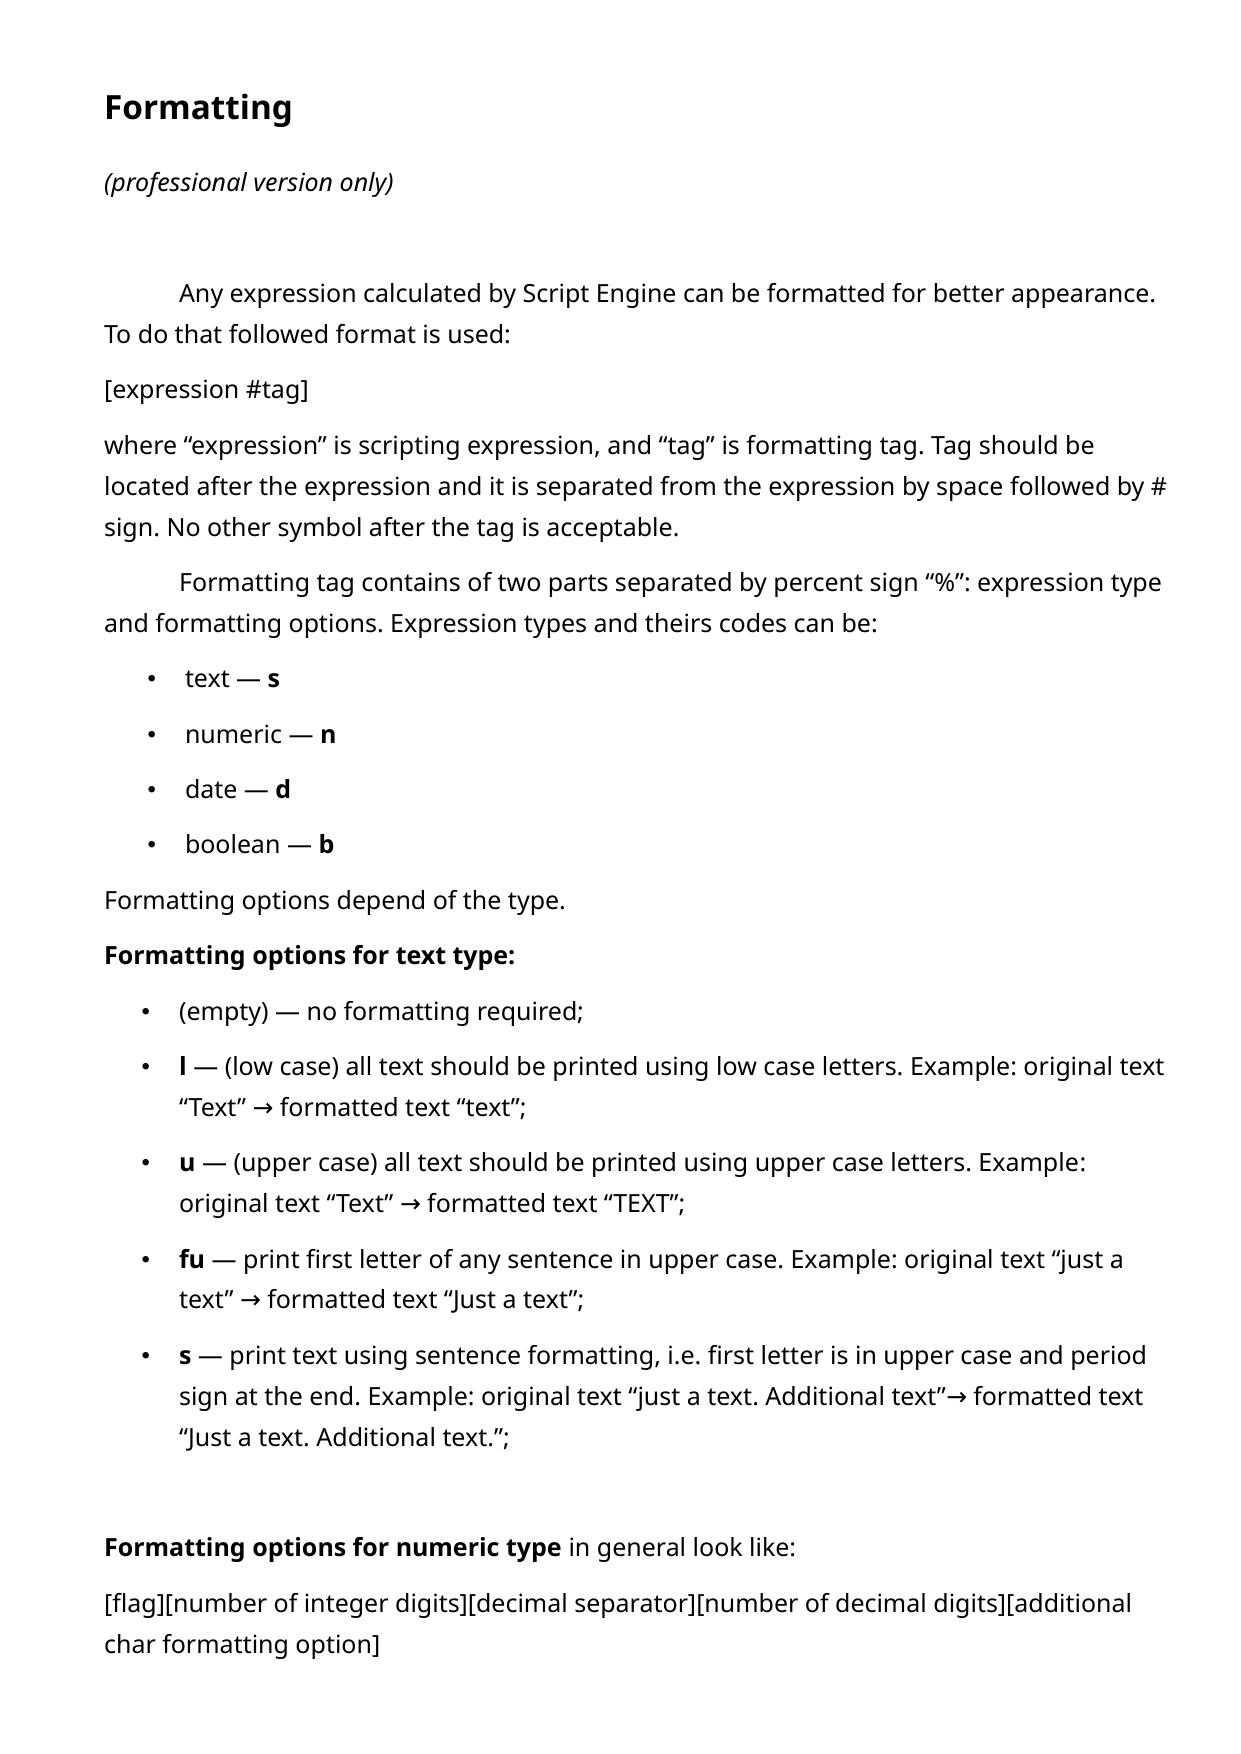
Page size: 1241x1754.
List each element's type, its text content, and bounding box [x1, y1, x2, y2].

text Formatting tag contains of two parts separated by percent sign “%”: expression type and formatting options. Expression types and theirs codes can be: [104, 564, 1181, 639]
list l — (low case) all text should be printed using low case letters. Example: original text “Text” → formatted text “text”; [141, 1049, 1181, 1124]
list (empty) — no formatting required; [141, 993, 1181, 1027]
text [flag][number of integer digits][decimal separator][number of decimal digits][additional char formatting option] [104, 1585, 1181, 1660]
list u — (upper case) all text should be printed using upper case letters. Example: original text “Text” → formatted text “TEXT”; [141, 1145, 1181, 1220]
list date — d [147, 772, 1181, 806]
list s — print text using sentence formatting, i.e. first letter is in upper case and period sign at the end. Example: original text “just a text. Additional text”→ formatted text “Just a text. Additional text.”; [141, 1337, 1181, 1453]
text where “expression” is scripting expression, and “tag” is formatting tag. Tag should be located after the expression and it is separated from the expression by space followed by # sign. No other symbol after the tag is acceptable. [104, 427, 1181, 543]
text (professional version only) [104, 165, 1181, 199]
list numeric — n [147, 716, 1181, 750]
list fu — print first letter of any sentence in upper case. Example: original text “just a text” → formatted text “Just a text”; [141, 1241, 1181, 1316]
text Formatting options for text type: [104, 938, 1181, 972]
text Formatting options depend of the type. [104, 882, 1181, 917]
text Formatting options for numeric type in general look like: [104, 1530, 1181, 1564]
list text — s [147, 661, 1181, 695]
subtitle Formatting [104, 83, 1181, 129]
list boolean — b [147, 827, 1181, 861]
text Any expression calculated by Script Engine can be formatted for better appearance. To do that followed format is used: [104, 276, 1181, 351]
text [expression #tag] [104, 372, 1181, 406]
